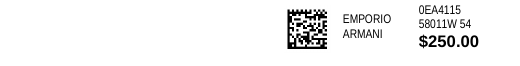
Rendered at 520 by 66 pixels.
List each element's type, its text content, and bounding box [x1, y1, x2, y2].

table_cell [278, 0, 337, 53]
table_cell 0EA4115 58011W 54 $250.00 [408, 0, 520, 53]
picture [283, 5, 331, 53]
table_cell EMPORIO ARMANI [337, 0, 407, 53]
